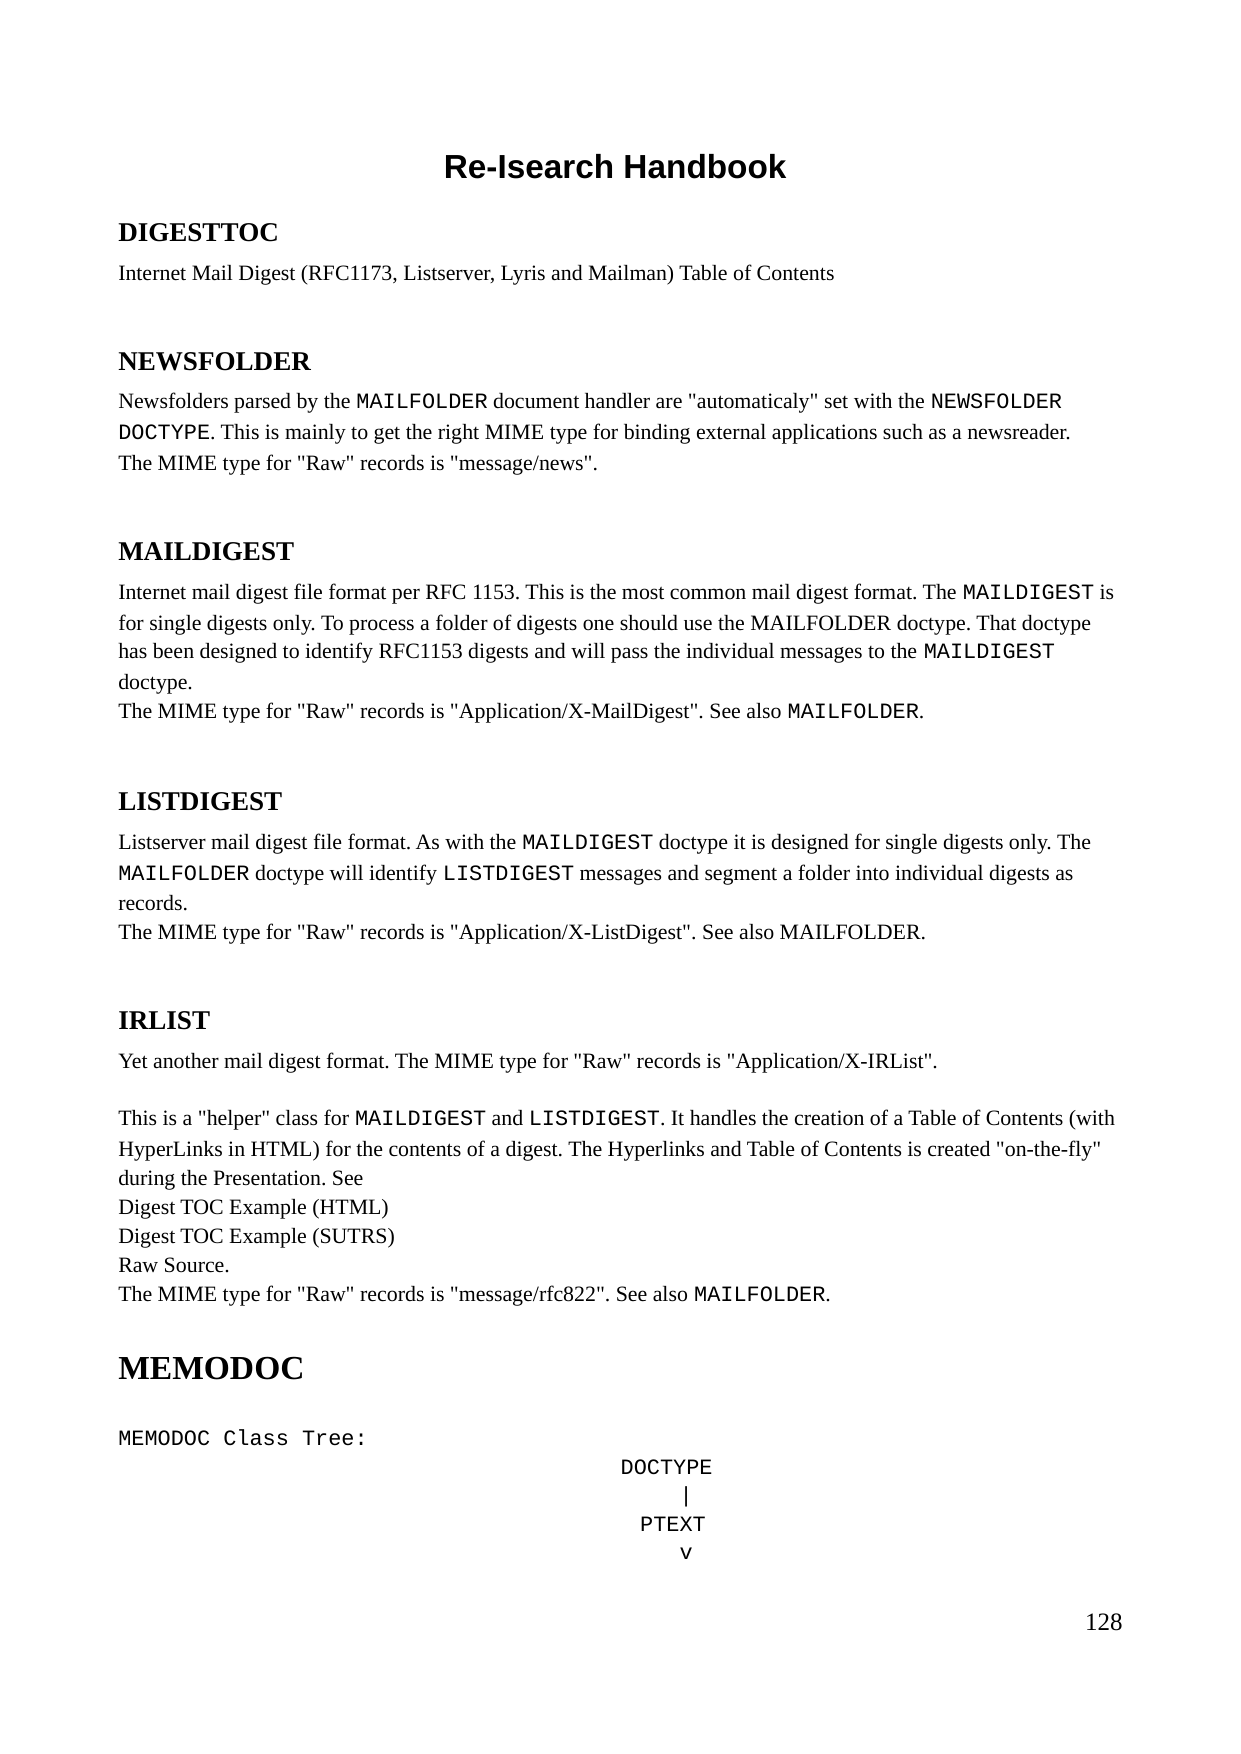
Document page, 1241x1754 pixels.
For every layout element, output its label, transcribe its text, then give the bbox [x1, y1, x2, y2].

text v [118, 1541, 1122, 1566]
text PTEXT [118, 1513, 1122, 1537]
text The MIME type for "Raw" records is "message/rfc822". See also MAILFOLDER. [118, 1281, 1122, 1308]
text This is a "helper" class for MAILDIGEST and LISTDIGEST. It handles the creation of a Table of Contents (with HyperLinks in HTML) for the contents of a digest. The Hyperlinks and Table of Contents is created "on-the-fly" during the Presentation. See [118, 1105, 1122, 1190]
text Newsfolders parsed by the MAILFOLDER document handler are "automaticaly" set with the NEWSFOLDER DOCTYPE. This is mainly to get the right MIME type for binding external applications such as a newsreader. [118, 388, 1122, 446]
text | [118, 1484, 1122, 1509]
text The MIME type for "Raw" records is "Application/X-MailDigest". See also MAILFOLDER. [118, 698, 1122, 725]
text Digest TOC Example (HTML) [118, 1194, 1122, 1219]
text Yet another mail digest format. The MIME type for "Raw" records is "Application/X-IRList". [118, 1048, 1122, 1073]
text Internet Mail Digest (RFC1173, Listserver, Lyris and Mailman) Table of Contents [118, 260, 1122, 285]
text Internet mail digest file format per RFC 1153. This is the most common mail digest format. The MAILDIGEST is for single digests only. To process a folder of digests one should use the MAILFOLDER doctype. That doctype has been designed to identify RFC1153 digests and will pass the individual messages to the MAILDIGEST doctype. [118, 579, 1122, 694]
subtitle IRLIST [118, 1004, 1122, 1035]
subtitle NEWSFOLDER [118, 345, 1122, 376]
text Listserver mail digest file format. As with the MAILDIGEST doctype it is designed for single digests only. The MAILFOLDER doctype will identify LISTDIGEST messages and segment a folder into individual digests as records. [118, 829, 1122, 916]
subtitle LISTDIGEST [118, 785, 1122, 816]
text MEMODOC Class Tree: [118, 1427, 1122, 1452]
subtitle MAILDIGEST [118, 535, 1122, 566]
text Raw Source. [118, 1252, 1122, 1277]
text The MIME type for "Raw" records is "message/news". [118, 450, 1122, 475]
text DOCTYPE [118, 1456, 1122, 1481]
text The MIME type for "Raw" records is "Application/X-ListDigest". See also MAILFOLDER. [118, 919, 1122, 944]
subtitle MEMODOC [118, 1348, 1122, 1386]
subtitle DIGESTTOC [118, 216, 1122, 247]
text Digest TOC Example (SUTRS) [118, 1223, 1122, 1248]
